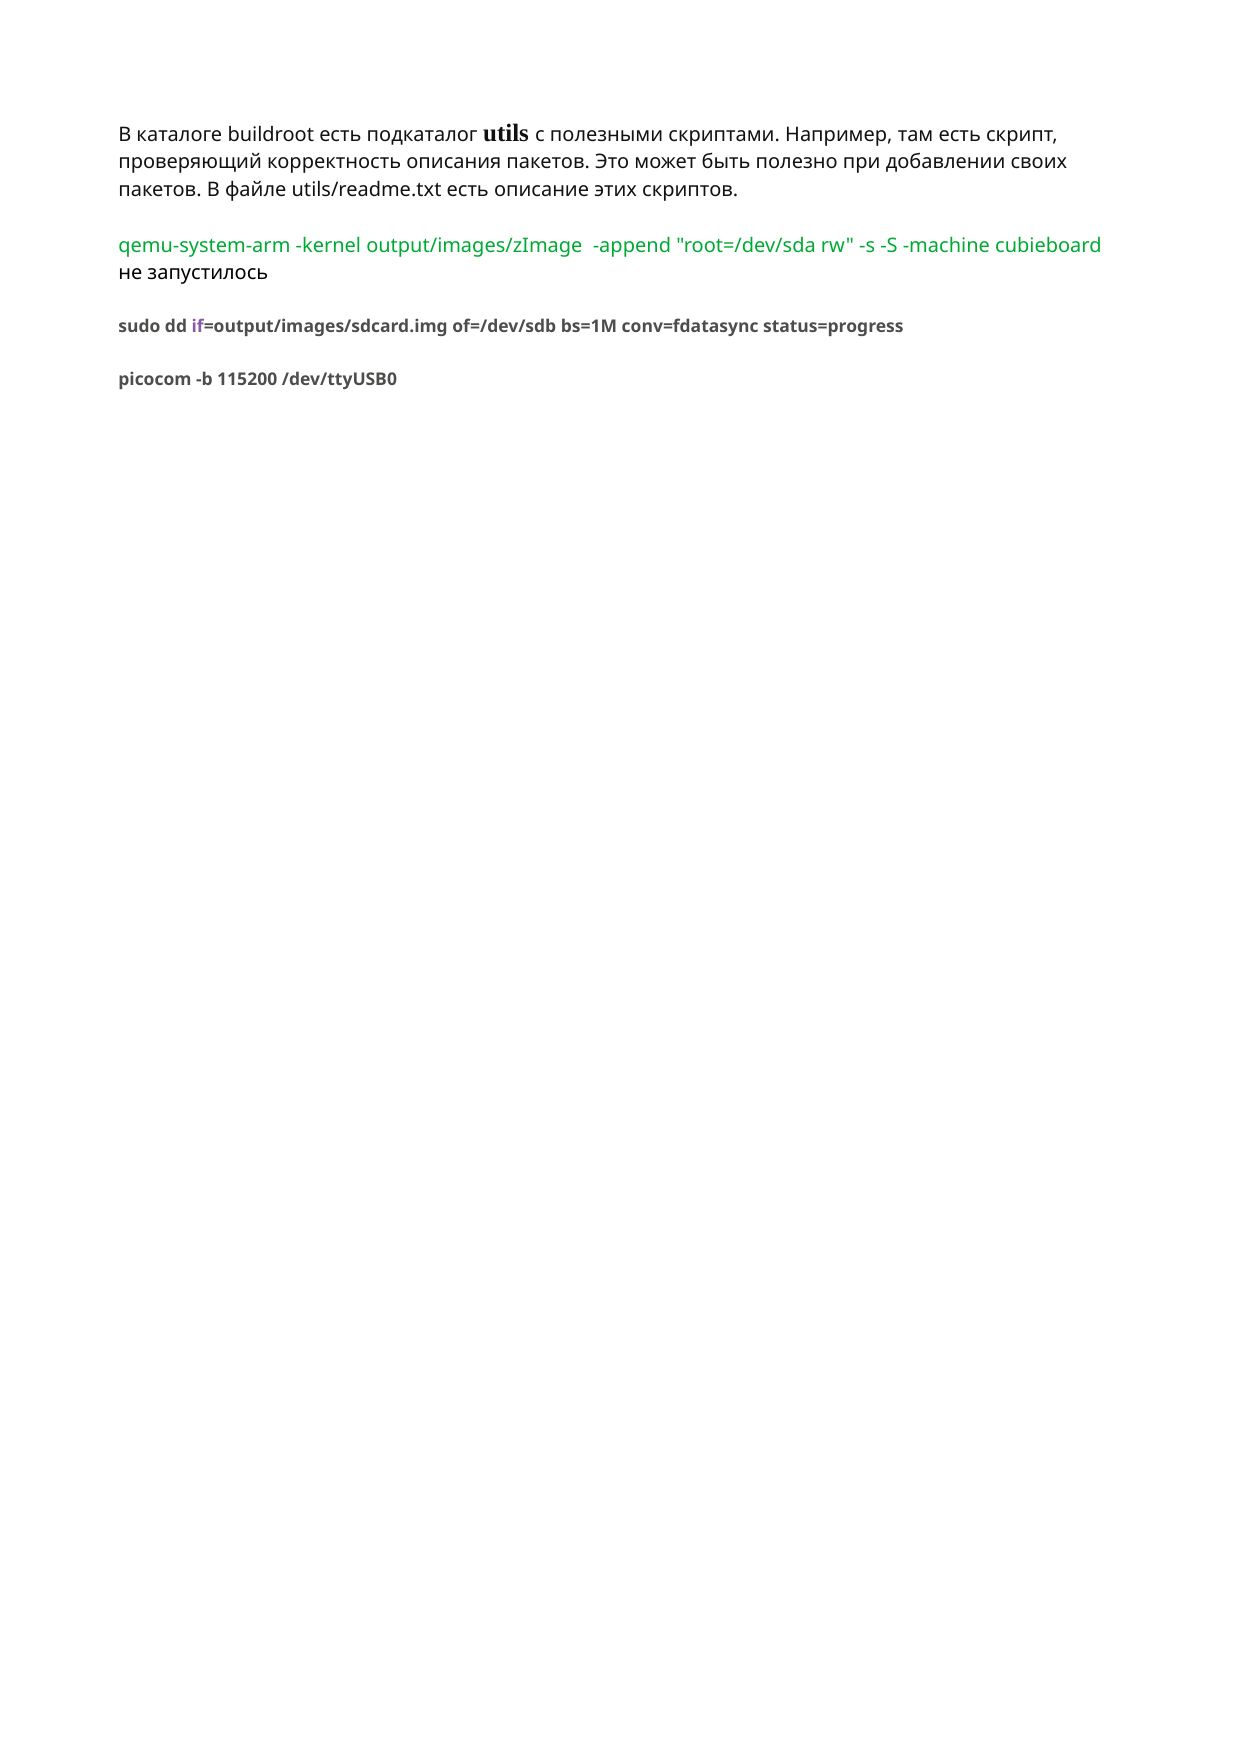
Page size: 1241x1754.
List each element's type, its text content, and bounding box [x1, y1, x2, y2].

text В каталоге buildroot есть подкаталог utils c полезными скриптами. Например, там есть скрипт, проверяющий корректность описания пакетов. Это может быть полезно при добавлении своих пакетов. В файле utils/readme.txt есть описание этих скриптов. [118, 118, 1122, 202]
text sudo dd if=output/images/sdcard.img of=/dev/sdb bs=1M conv=fdatasync status=progress [118, 314, 1122, 338]
text picocom -b 115200 /dev/ttyUSB0 [118, 367, 1122, 391]
text qemu-system-arm -kernel output/images/zImage -append "root=/dev/sda rw" -s -S -machine cubieboard не запустилось [118, 231, 1122, 285]
